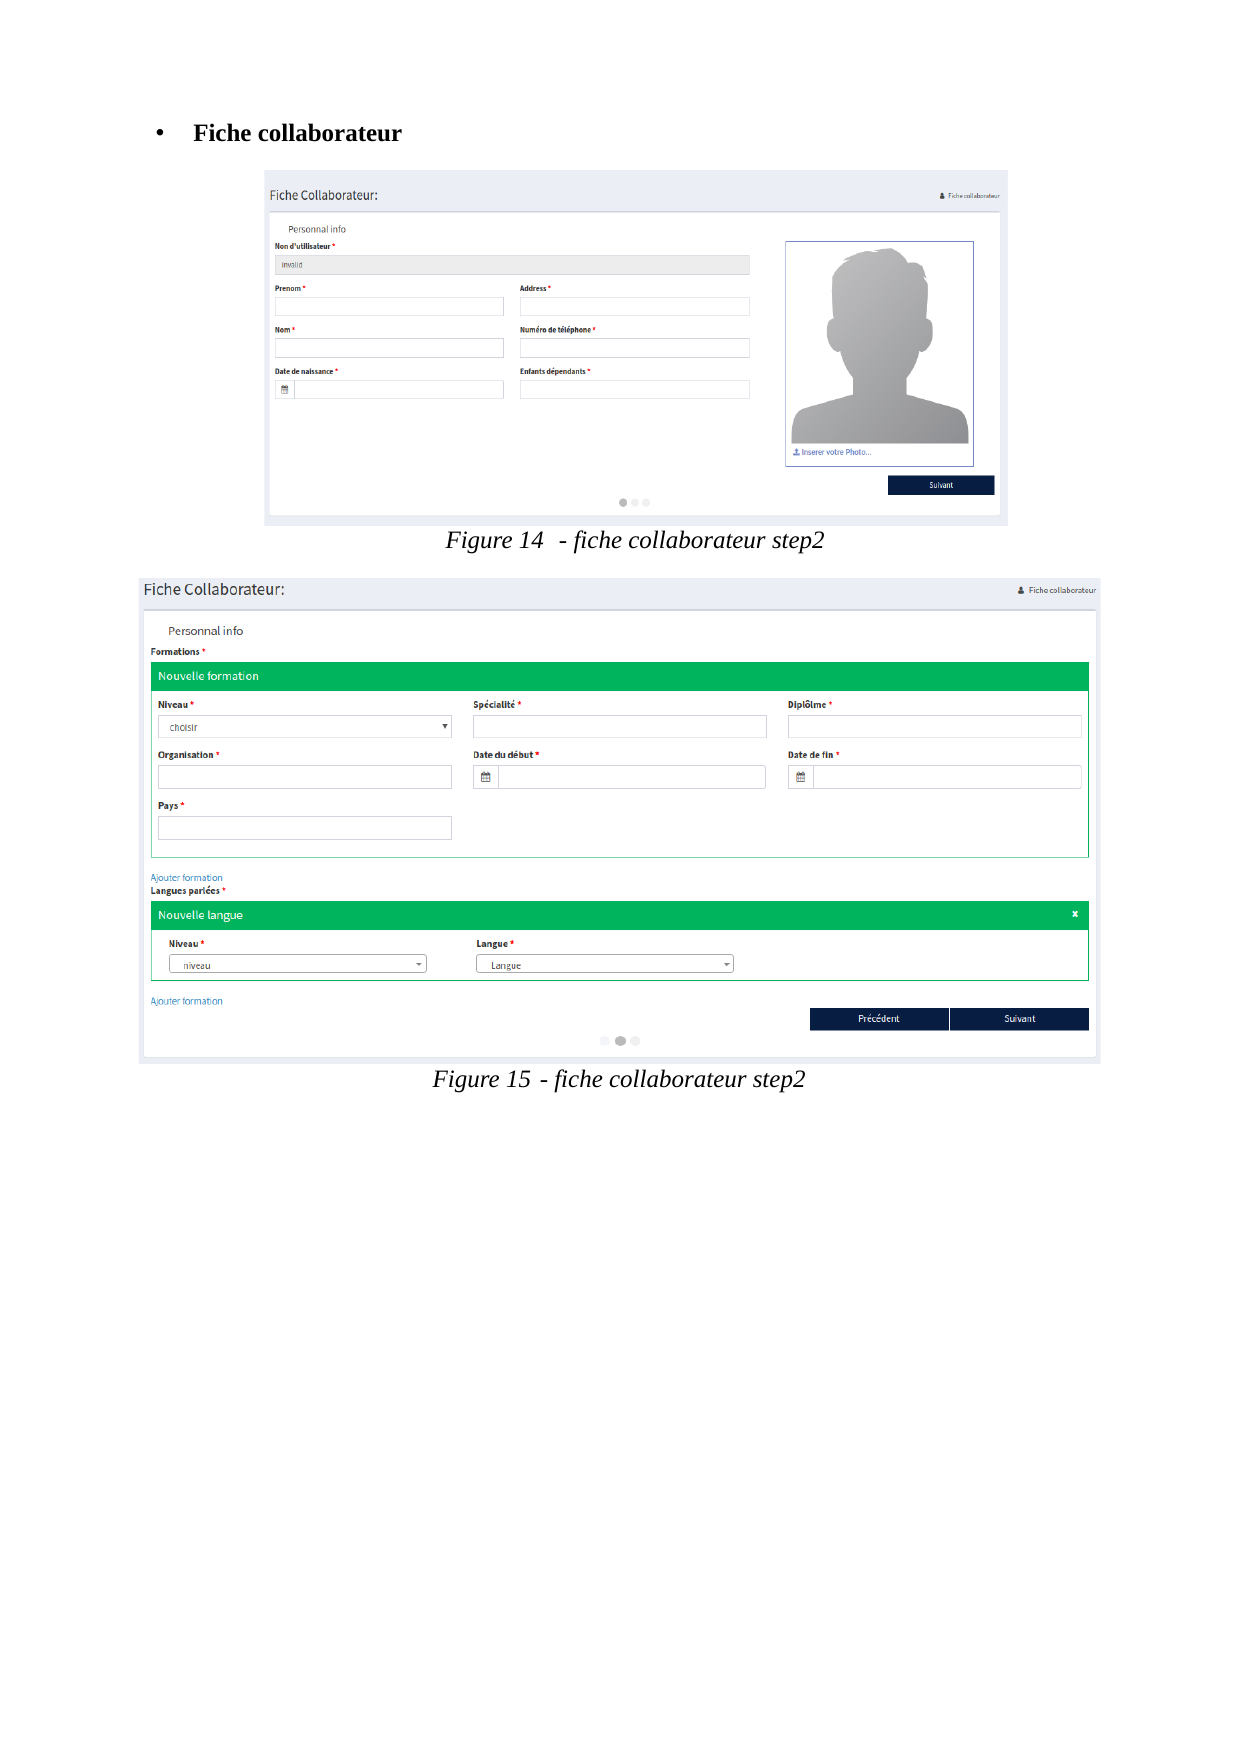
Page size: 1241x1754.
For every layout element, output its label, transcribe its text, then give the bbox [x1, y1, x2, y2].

text Figure 14 - fiche collaborateur step2 [264, 526, 1008, 554]
list Fiche collaborateur [156, 118, 1122, 147]
text Figure 15 - fiche collaborateur step2 [136, 1064, 1104, 1092]
picture [138, 578, 1101, 1064]
picture [264, 170, 1008, 526]
